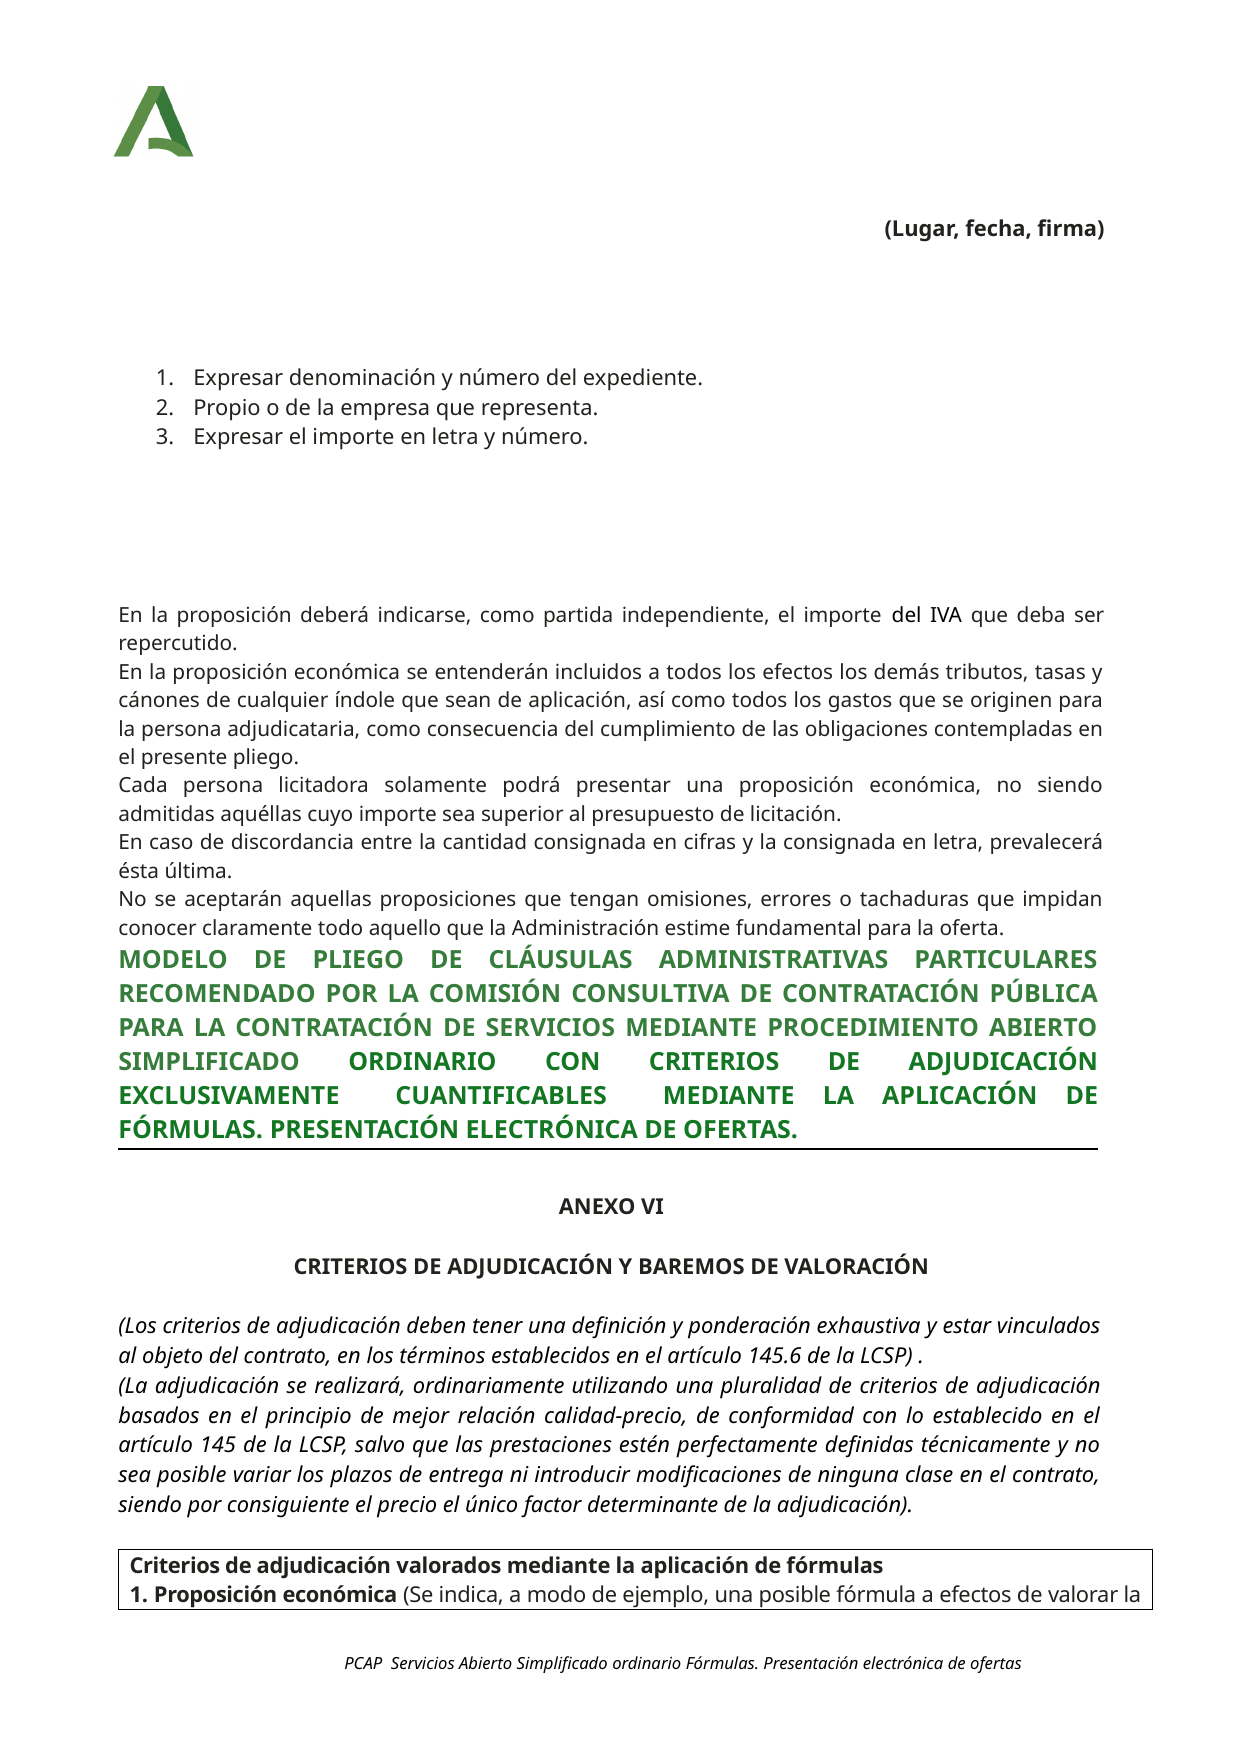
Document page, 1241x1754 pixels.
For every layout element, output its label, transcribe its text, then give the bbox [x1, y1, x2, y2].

text (Los criterios de adjudicación deben tener una definición y ponderación exhaustiva y estar vinculados al objeto del contrato, en los términos establecidos en el artículo 145.6 de la LCSP) . [118, 1310, 1104, 1370]
text (La adjudicación se realizará, ordinariamente utilizando una pluralidad de criterios de adjudicación basados en el principio de mejor relación calidad-precio, de conformidad con lo establecido en el artículo 145 de la LCSP, salvo que las prestaciones estén perfectamente definidas técnicamente y no sea posible variar los plazos de entrega ni introducir modificaciones de ninguna clase en el contrato, siendo por consiguiente el precio el único factor determinante de la adjudicación). [118, 1370, 1104, 1519]
list Expresar el importe en letra y número. [156, 421, 1104, 451]
list Propio o de la empresa que representa. [156, 391, 1104, 421]
text Cada persona licitadora solamente podrá presentar una proposición económica, no siendo admitidas aquéllas cuyo importe sea superior al presupuesto de licitación. [118, 771, 1104, 827]
text CRITERIOS DE ADJUDICACIÓN Y BAREMOS DE VALORACIÓN [118, 1251, 1104, 1280]
table_header Criterios de adjudicación valorados mediante la aplicación de fórmulas 1. Proposición económica (Se indica, a modo de ejemplo, una posible fórmula a efectos de valorar la [119, 1550, 1152, 1609]
picture [109, 81, 198, 161]
text En la proposición económica se entenderán incluidos a todos los efectos los demás tributos, tasas y cánones de cualquier índole que sean de aplicación, así como todos los gastos que se originen para la persona adjudicataria, como consecuencia del cumplimiento de las obligaciones contempladas en el presente pliego. [118, 657, 1104, 771]
text En la proposición deberá indicarse, como partida independiente, el importe del IVA que deba ser repercutido. [118, 600, 1104, 657]
list Expresar denominación y número del expediente. [156, 362, 1104, 391]
text No se aceptarán aquellas proposiciones que tengan omisiones, errores o tachaduras que impidan conocer claramente todo aquello que la Administración estime fundamental para la oferta. [118, 884, 1104, 941]
text (Lugar, fecha, firma) [118, 213, 1104, 242]
text En caso de discordancia entre la cantidad consignada en cifras y la consignada en letra, prevalecerá ésta última. [118, 827, 1104, 884]
text ANEXO VI [118, 1191, 1104, 1221]
text MODELO DE PLIEGO DE CLÁUSULAS ADMINISTRATIVAS PARTICULARES RECOMENDADO POR LA COMISIÓN CONSULTIVA DE CONTRATACIÓN PÚBLICA PARA LA CONTRATACIÓN DE SERVICIOS MEDIANTE PROCEDIMIENTO ABIERTO SIMPLIFICADO ORDINARIO CON CRITERIOS DE ADJUDICACIÓN EXCLUSIVAMENTE CUANTIFICABLES MEDIANTE LA APLICACIÓN DE FÓRMULAS. PRESENTACIÓN ELECTRÓNICA DE OFERTAS. [118, 941, 1098, 1148]
